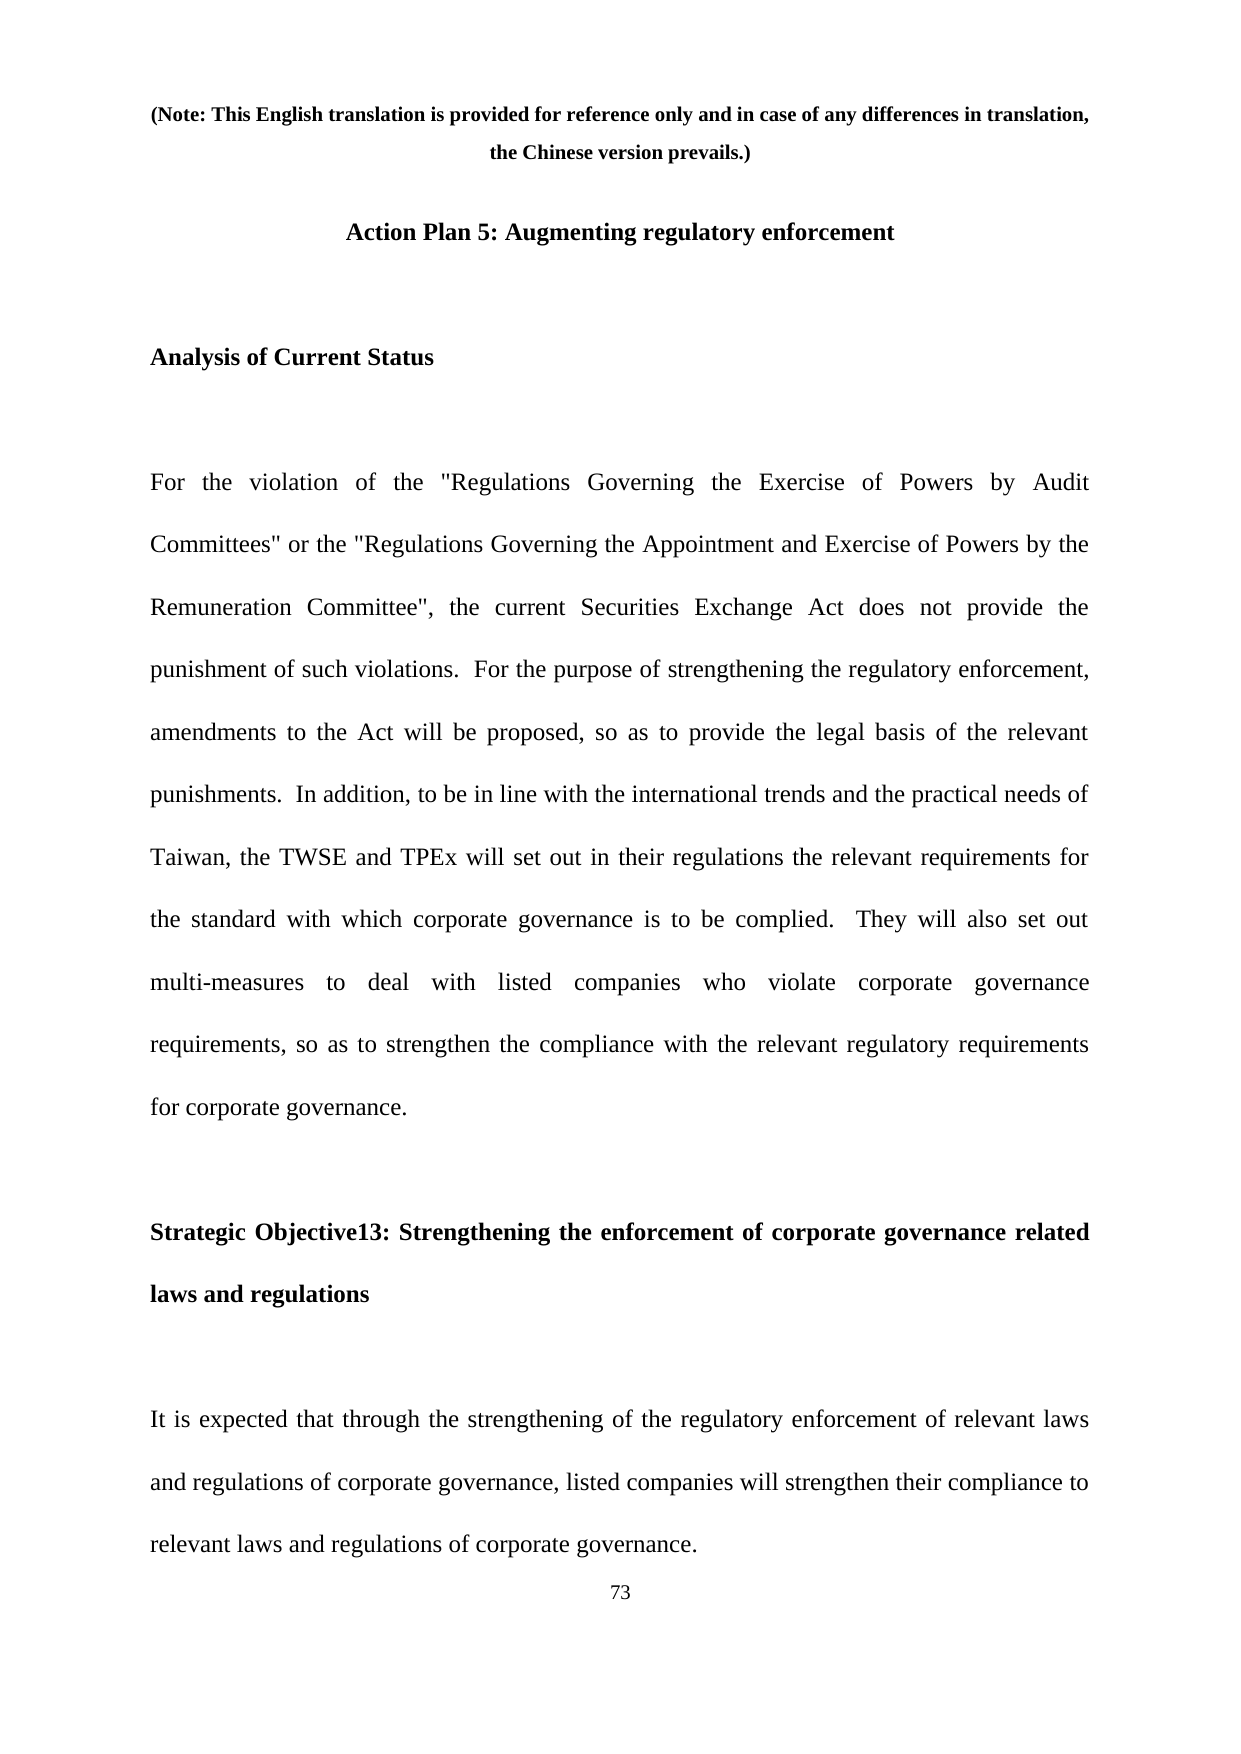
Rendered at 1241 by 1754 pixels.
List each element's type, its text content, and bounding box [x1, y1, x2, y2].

text Analysis of Current Status [150, 314, 1090, 377]
text For the violation of the "Regulations Governing the Exercise of Powers by Audit Committees" or the "Regulations Governing the Appointment and Exercise of Powers by the Remuneration Committee", the current Securities Exchange Act does not provide the punishment of such violations. For the purpose of strengthening the regulatory enforcement, amendments to the Act will be proposed, so as to provide the legal basis of the relevant punishments. In addition, to be in line with the international trends and the practical needs of Taiwan, the TWSE and TPEx will set out in their regulations the relevant requirements for the standard with which corporate governance is to be complied. They will also set out multi-measures to deal with listed companies who violate corporate governance requirements, so as to strengthen the compliance with the relevant regulatory requirements for corporate governance. [150, 439, 1090, 1127]
subtitle Action Plan 5: Augmenting regulatory enforcement [150, 189, 1090, 252]
text It is expected that through the strengthening of the regulatory enforcement of relevant laws and regulations of corporate governance, listed companies will strengthen their compliance to relevant laws and regulations of corporate governance. [150, 1377, 1090, 1564]
text Strategic Objective13: Strengthening the enforcement of corporate governance related laws and regulations [150, 1189, 1090, 1314]
